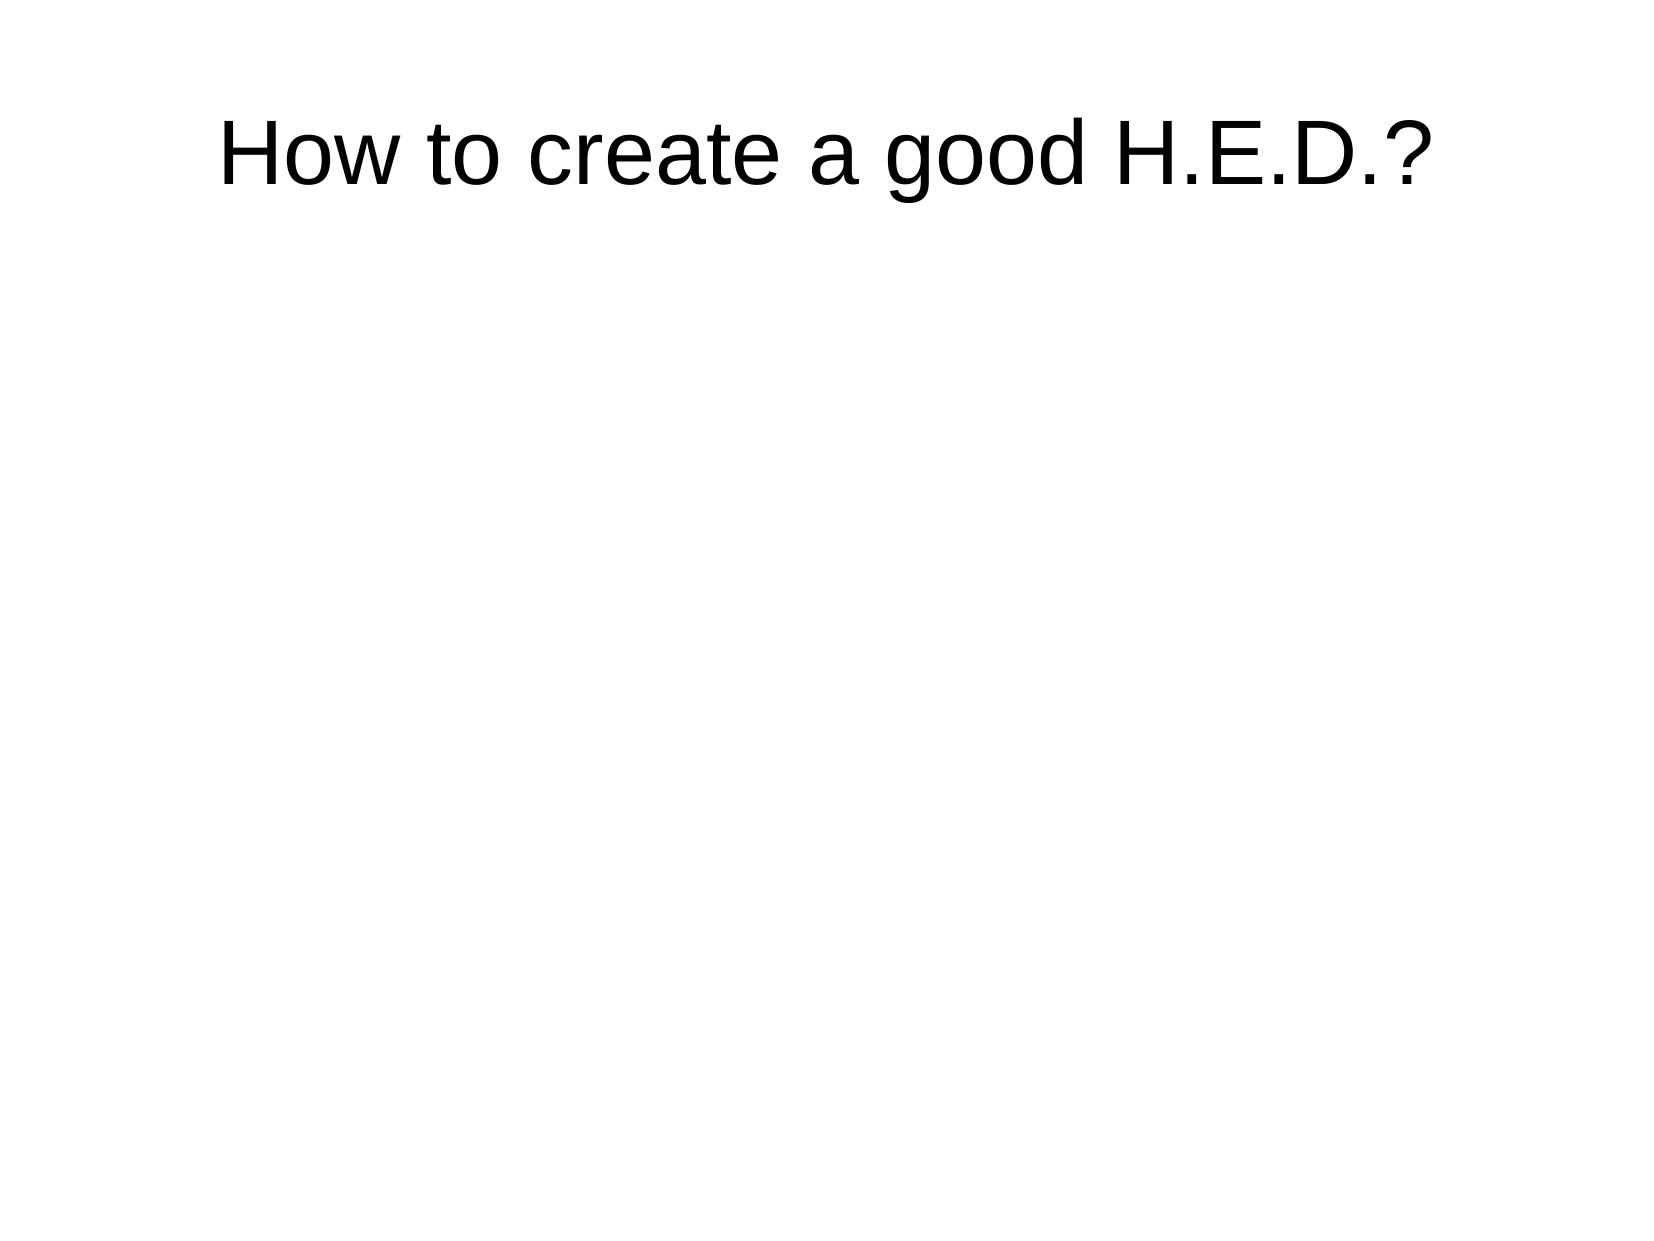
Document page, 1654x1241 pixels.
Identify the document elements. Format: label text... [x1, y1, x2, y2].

title How to create a good H.E.D.? [82, 49, 1571, 257]
